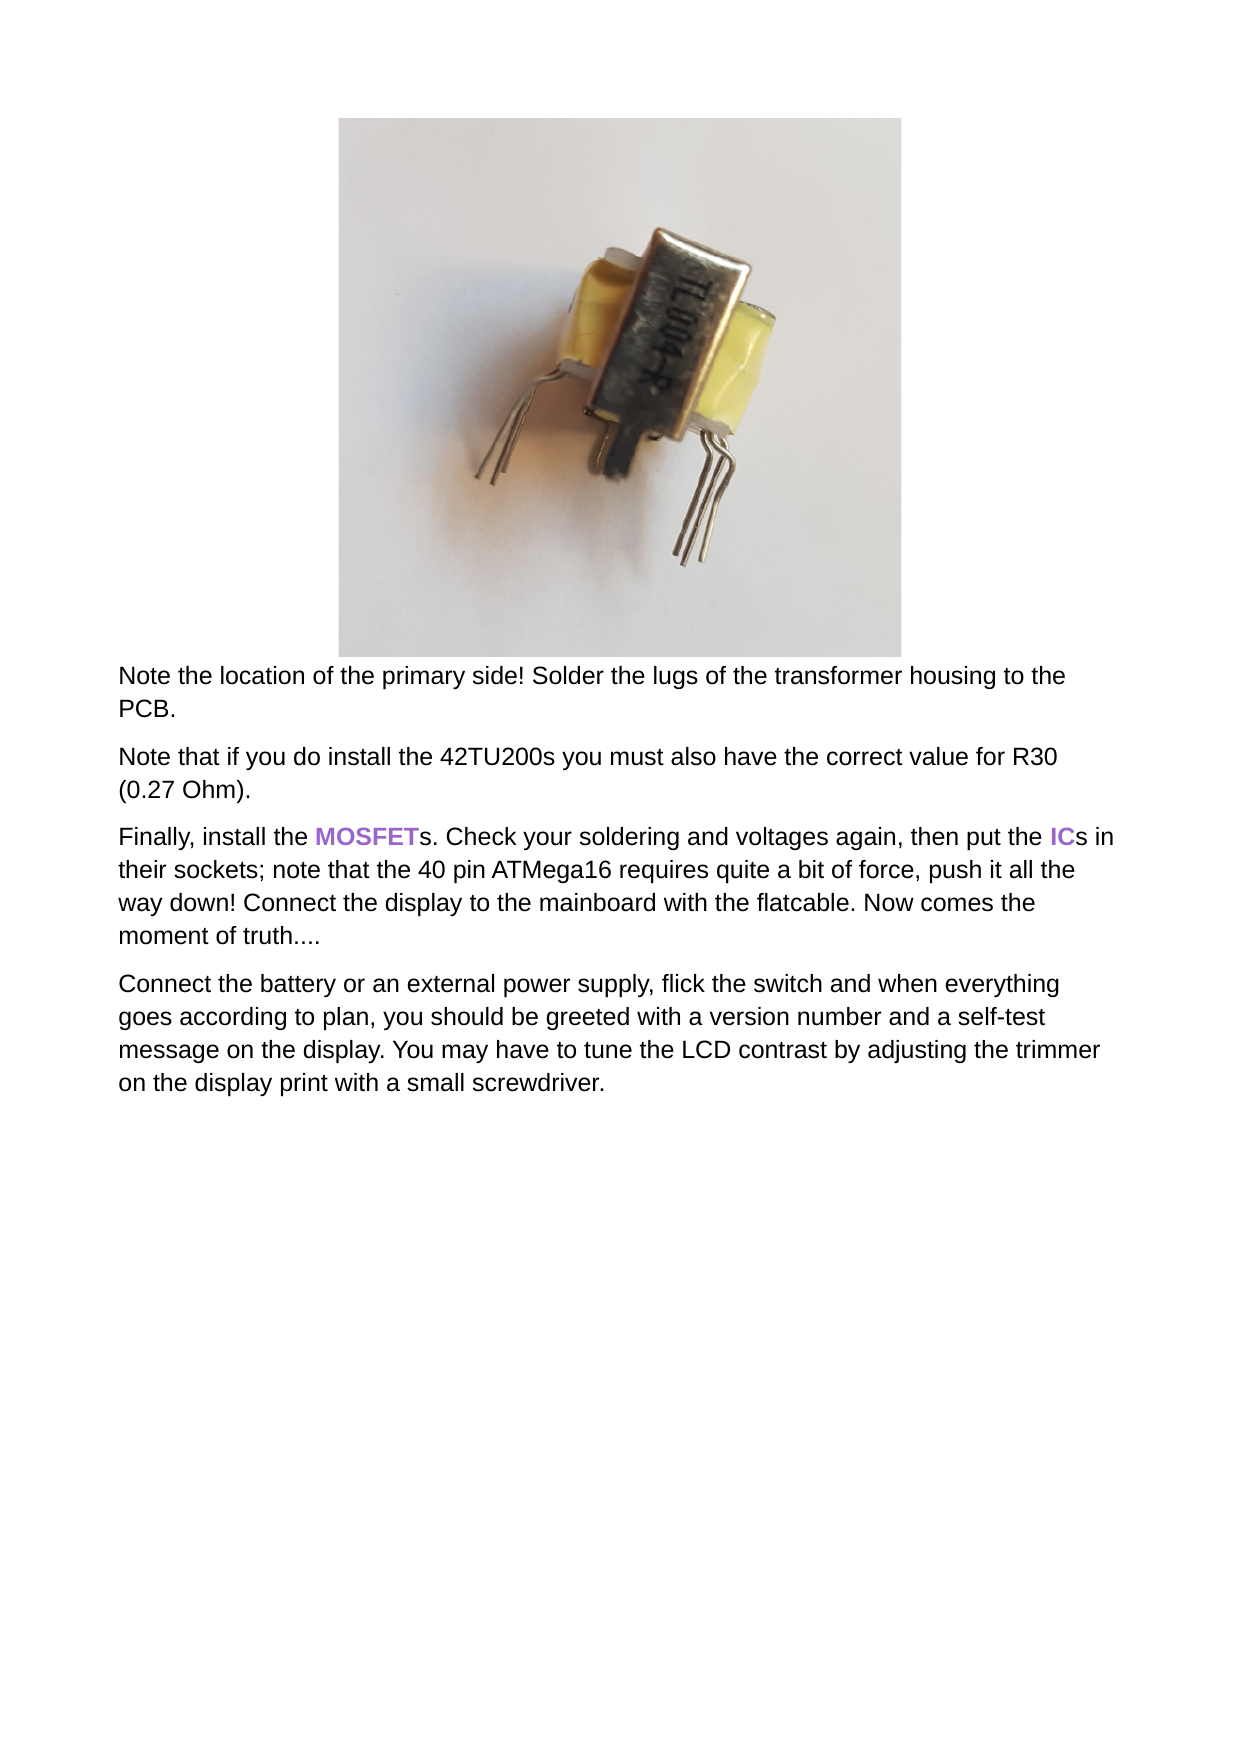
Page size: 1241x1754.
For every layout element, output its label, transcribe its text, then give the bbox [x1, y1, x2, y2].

text Note the location of the primary side! Solder the lugs of the transformer housing to the PCB. [118, 657, 1122, 723]
picture [338, 118, 902, 657]
text Note that if you do install the 42TU200s you must also have the correct value for R30 (0.27 Ohm). [118, 742, 1122, 803]
text Connect the battery or an external power supply, flick the switch and when everything goes according to plan, you should be greeted with a version number and a self-test message on the display. You may have to tune the LCD contrast by adjusting the trimmer on the display print with a small screwdriver. [118, 969, 1122, 1097]
text Finally, install the MOSFETs. Check your soldering and voltages again, then put the ICs in their sockets; note that the 40 pin ATMega16 requires quite a bit of force, push it all the way down! Connect the display to the mainboard with the flatcable. Now comes the moment of truth.... [118, 822, 1122, 950]
